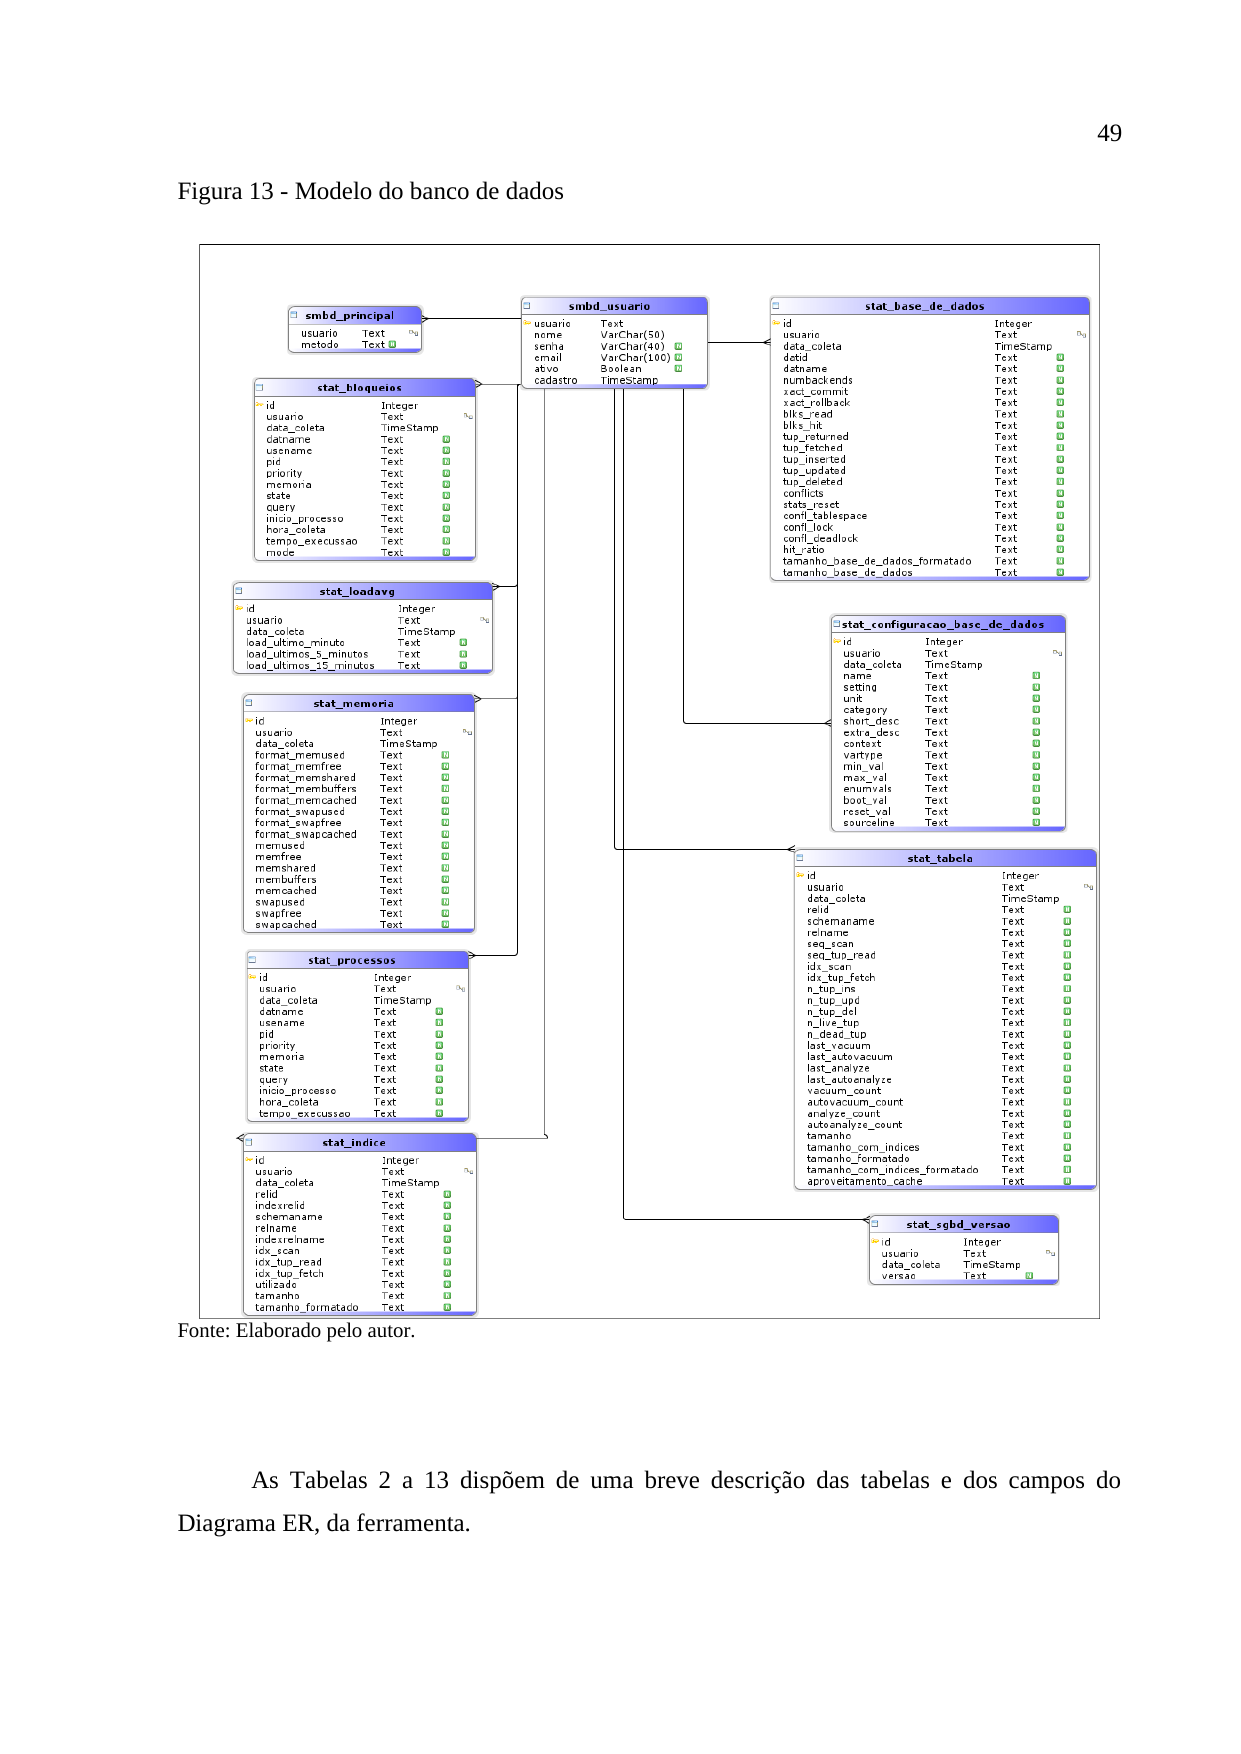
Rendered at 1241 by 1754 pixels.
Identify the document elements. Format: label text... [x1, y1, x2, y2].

text Figura 13 - Modelo do banco de dados [177, 176, 1122, 205]
list Fonte: Elaborado pelo autor. [177, 1319, 1122, 1342]
text As Tabelas 2 a 13 dispõem de uma breve descrição das tabelas e dos campos do Diagrama ER, da ferramenta. [177, 1465, 1122, 1537]
picture [199, 244, 1100, 1319]
